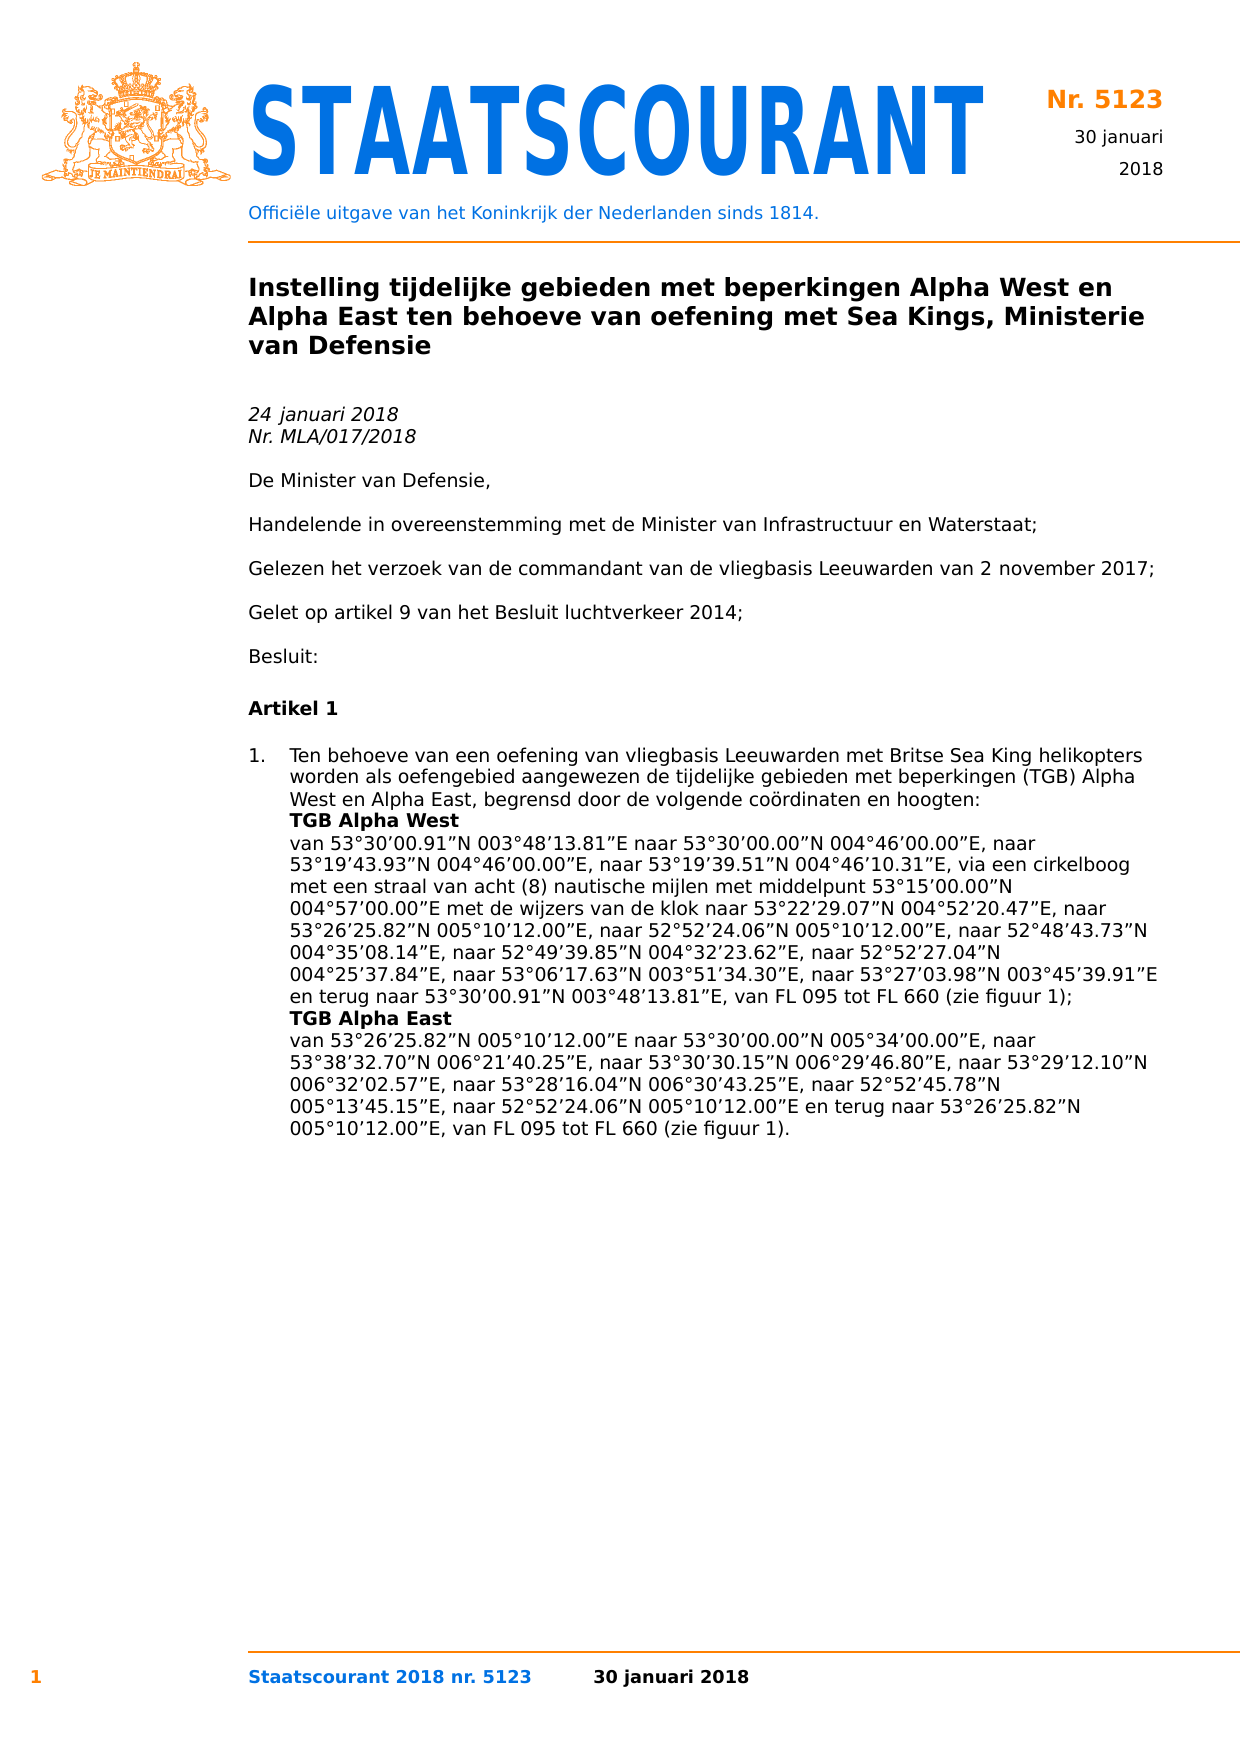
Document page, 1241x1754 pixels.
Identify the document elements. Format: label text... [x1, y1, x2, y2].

text 1. Ten behoeve van een oefening van vliegbasis Leeuwarden met Britse Sea King helikopters worden als oefengebied aangewezen de tijdelijke gebieden met beperkingen (TGB) Alpha West en Alpha East, begrensd door de volgende coördinaten en hoogten: [248, 744, 1163, 810]
text TGB Alpha West [289, 810, 1163, 832]
table_cell 2018 [998, 153, 1240, 203]
subtitle Artikel 1 [248, 697, 1163, 719]
text De Minister van Defensie, [248, 470, 1163, 492]
table_cell Officiële uitgave van het Koninkrijk der Nederlanden sinds 1814. [248, 203, 1240, 241]
text Handelende in overeenstemming met de Minister van Infrastructuur en Waterstaat; [248, 514, 1163, 536]
text van 53°30’00.91”N 003°48’13.81”E naar 53°30’00.00”N 004°46’00.00”E, naar 53°19’43.93”N 004°46’00.00”E, naar 53°19’39.51”N 004°46’10.31”E, via een cirkelboog met een straal van acht (8) nautische mijlen met middelpunt 53°15’00.00”N 004°57’00.00”E met de wijzers van de klok naar 53°22’29.07”N 004°52’20.47”E, naar 53°26’25.82”N 005°10’12.00”E, naar 52°52’24.06”N 005°10’12.00”E, naar 52°48’43.73”N 004°35’08.14”E, naar 52°49’39.85”N 004°32’23.62”E, naar 52°52’27.04”N 004°25’37.84”E, naar 53°06’17.63”N 003°51’34.30”E, naar 53°27’03.98”N 003°45’39.91”E en terug naar 53°30’00.91”N 003°48’13.81”E, van FL 095 tot FL 660 (zie figuur 1); [289, 832, 1163, 1008]
text van 53°26’25.82”N 005°10’12.00”E naar 53°30’00.00”N 005°34’00.00”E, naar 53°38’32.70”N 006°21’40.25”E, naar 53°30’30.15”N 006°29’46.80”E, naar 53°29’12.10”N 006°32’02.57”E, naar 53°28’16.04”N 006°30’43.25”E, naar 52°52’45.78”N 005°13’45.15”E, naar 52°52’24.06”N 005°10’12.00”E en terug naar 53°26’25.82”N 005°10’12.00”E, van FL 095 tot FL 660 (zie figuur 1). [289, 1030, 1163, 1140]
text Gelezen het verzoek van de commandant van de vliegbasis Leeuwarden van 2 november 2017; [248, 558, 1163, 580]
table_header [25, 62, 248, 241]
table_header STAATSCOURANT [248, 62, 998, 203]
text Nr. MLA/017/2018 [248, 426, 1163, 448]
table_cell 30 januari [998, 121, 1240, 153]
subtitle Instelling tijdelijke gebieden met beperkingen Alpha West en Alpha East ten behoeve van oefening met Sea Kings, Ministerie van Defensie [248, 273, 1163, 361]
picture [41, 62, 231, 186]
table_header Nr. 5123 [998, 62, 1240, 121]
text Besluit: [248, 646, 1163, 667]
text 24 januari 2018 [248, 404, 1163, 426]
text Gelet op artikel 9 van het Besluit luchtverkeer 2014; [248, 602, 1163, 624]
text TGB Alpha East [289, 1008, 1163, 1030]
